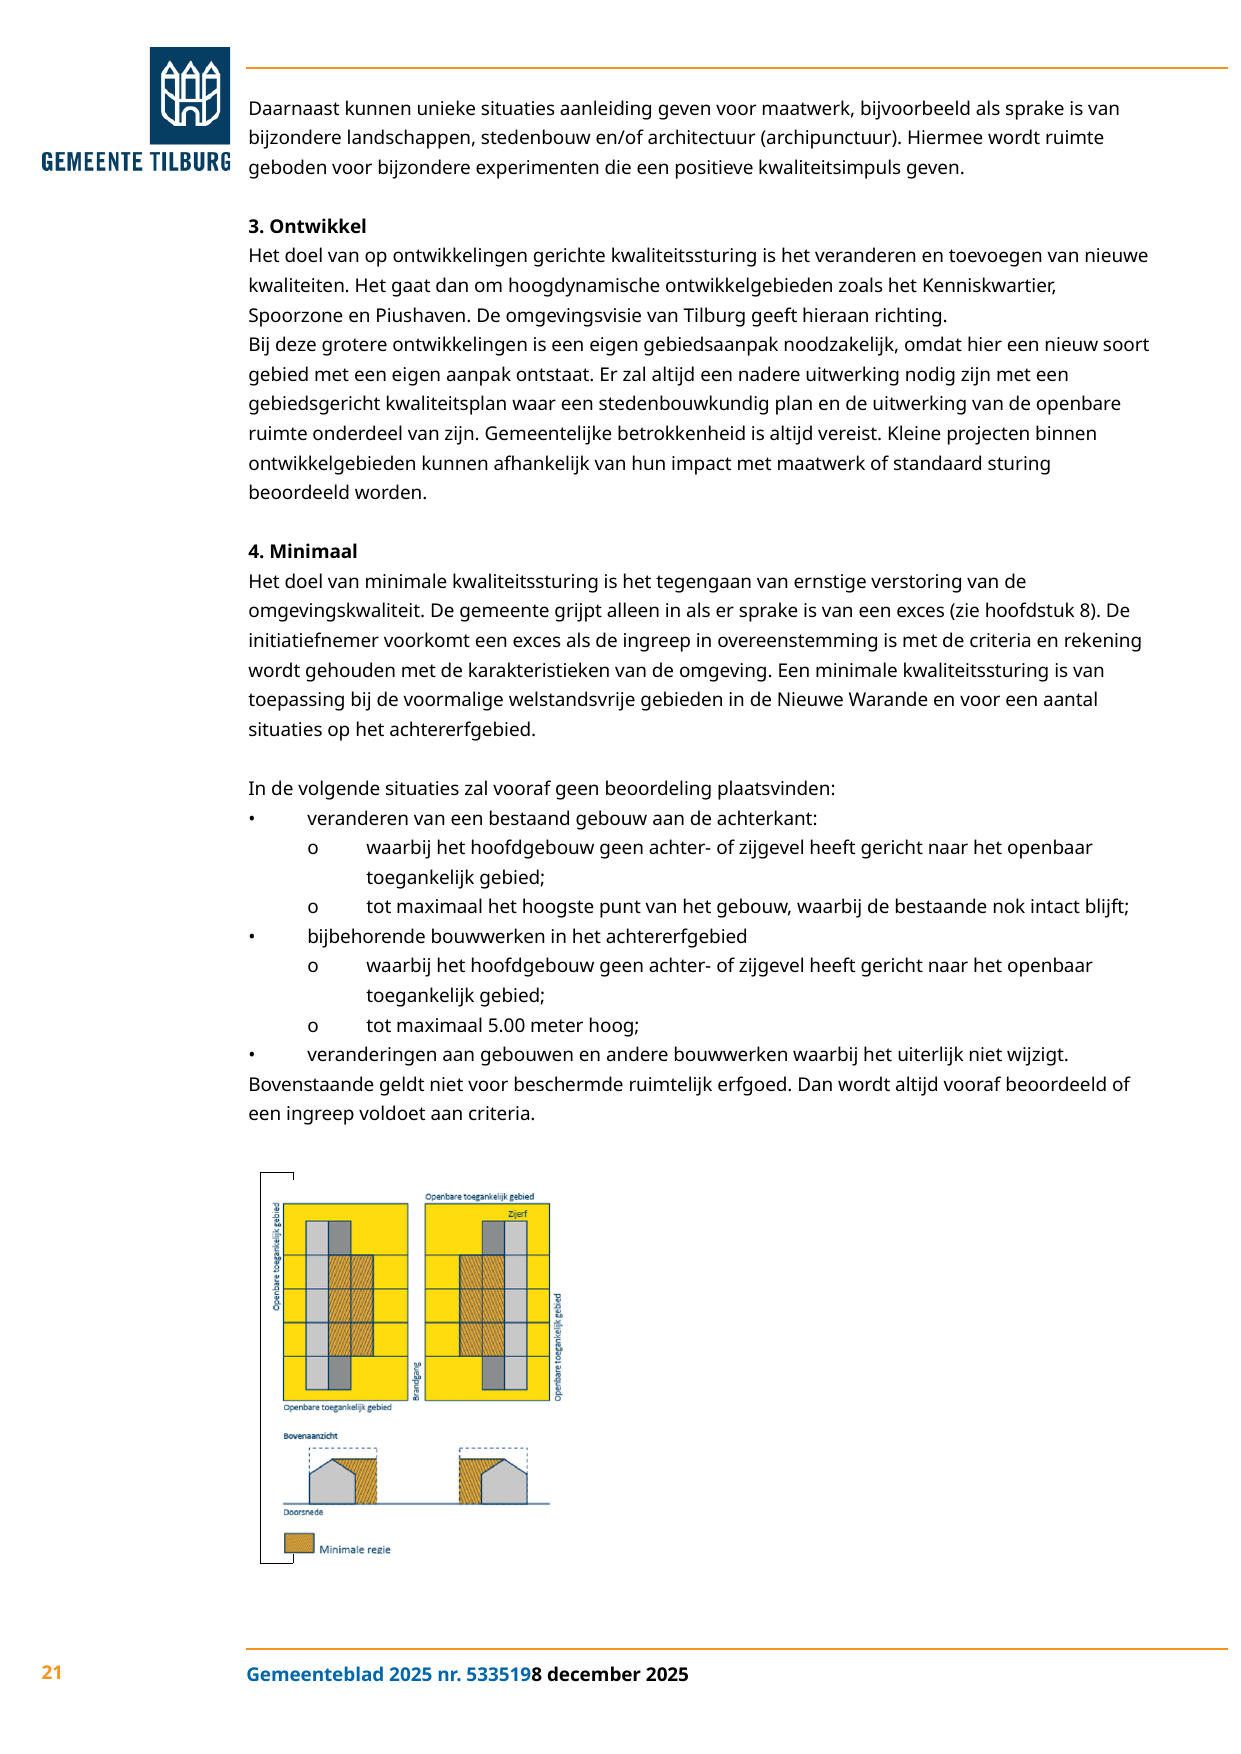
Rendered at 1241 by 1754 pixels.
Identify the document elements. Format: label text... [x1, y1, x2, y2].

text Het doel van op ontwikkelingen gerichte kwaliteitssturing is het veranderen en toevoegen van nieuwe kwaliteiten. Het gaat dan om hoogdynamische ontwikkelgebieden zoals het Kenniskwartier, Spoorzone en Piushaven. De omgevingsvisie van Tilburg geeft hieraan richting. [248, 243, 1152, 328]
text Het doel van minimale kwaliteitssturing is het tegengaan van ernstige verstoring van de omgevingskwaliteit. De gemeente grijpt alleen in als er sprake is van een exces (zie hoofdstuk 8). De initiatiefnemer voorkomt een exces als de ingreep in overeenstemming is met de criteria en rekening wordt gehouden met de karakteristieken van de omgeving. Een minimale kwaliteitssturing is van toepassing bij de voormalige welstandsvrije gebieden in de Nieuwe Warande en voor een aantal situaties op het achtererfgebied. [248, 568, 1152, 742]
text In de volgende situaties zal vooraf geen beoordeling plaatsvinden: [248, 775, 1152, 801]
text 4. Minimaal [248, 538, 1152, 564]
text Daarnaast kunnen unieke situaties aanleiding geven voor maatwerk, bijvoorbeeld als sprake is van bijzondere landschappen, stedenbouw en/of architectuur (archipunctuur). Hiermee wordt ruimte geboden voor bijzondere experimenten die een positieve kwaliteitsimpuls geven. [248, 95, 1152, 180]
text 3. Ontwikkel [248, 213, 1152, 239]
list waarbij het hoofdgebouw geen achter- of zijgevel heeft gericht naar het openbaar toegankelijk gebied; [307, 953, 1152, 1008]
list bijbehorende bouwwerken in het achtererfgebied [248, 923, 1152, 949]
text Bovenstaande geldt niet voor beschermde ruimtelijk erfgoed. Dan wordt altijd vooraf beoordeeld of een ingreep voldoet aan criteria. [248, 1071, 1152, 1126]
picture [41, 47, 231, 172]
list tot maximaal het hoogste punt van het gebouw, waarbij de bestaande nok intact blijft; [307, 893, 1152, 919]
text Bij deze grotere ontwikkelingen is een eigen gebiedsaanpak noodzakelijk, omdat hier een nieuw soort gebied met een eigen aanpak ontstaat. Er zal altijd een nadere uitwerking nodig zijn met een gebiedsgericht kwaliteitsplan waar een stedenbouwkundig plan en de uitwerking van de openbare ruimte onderdeel van zijn. Gemeentelijke betrokkenheid is altijd vereist. Kleine projecten binnen ontwikkelgebieden kunnen afhankelijk van hun impact met maatwerk of standaard sturing beoordeeld worden. [248, 331, 1152, 505]
list waarbij het hoofdgebouw geen achter- of zijgevel heeft gericht naar het openbaar toegankelijk gebied; [307, 834, 1152, 890]
list tot maximaal 5.00 meter hoog; [307, 1012, 1152, 1038]
picture [268, 1180, 565, 1554]
list veranderen van een bestaand gebouw aan de achterkant: [248, 805, 1152, 831]
list veranderingen aan gebouwen en andere bouwwerken waarbij het uiterlijk niet wijzigt. [248, 1041, 1152, 1067]
